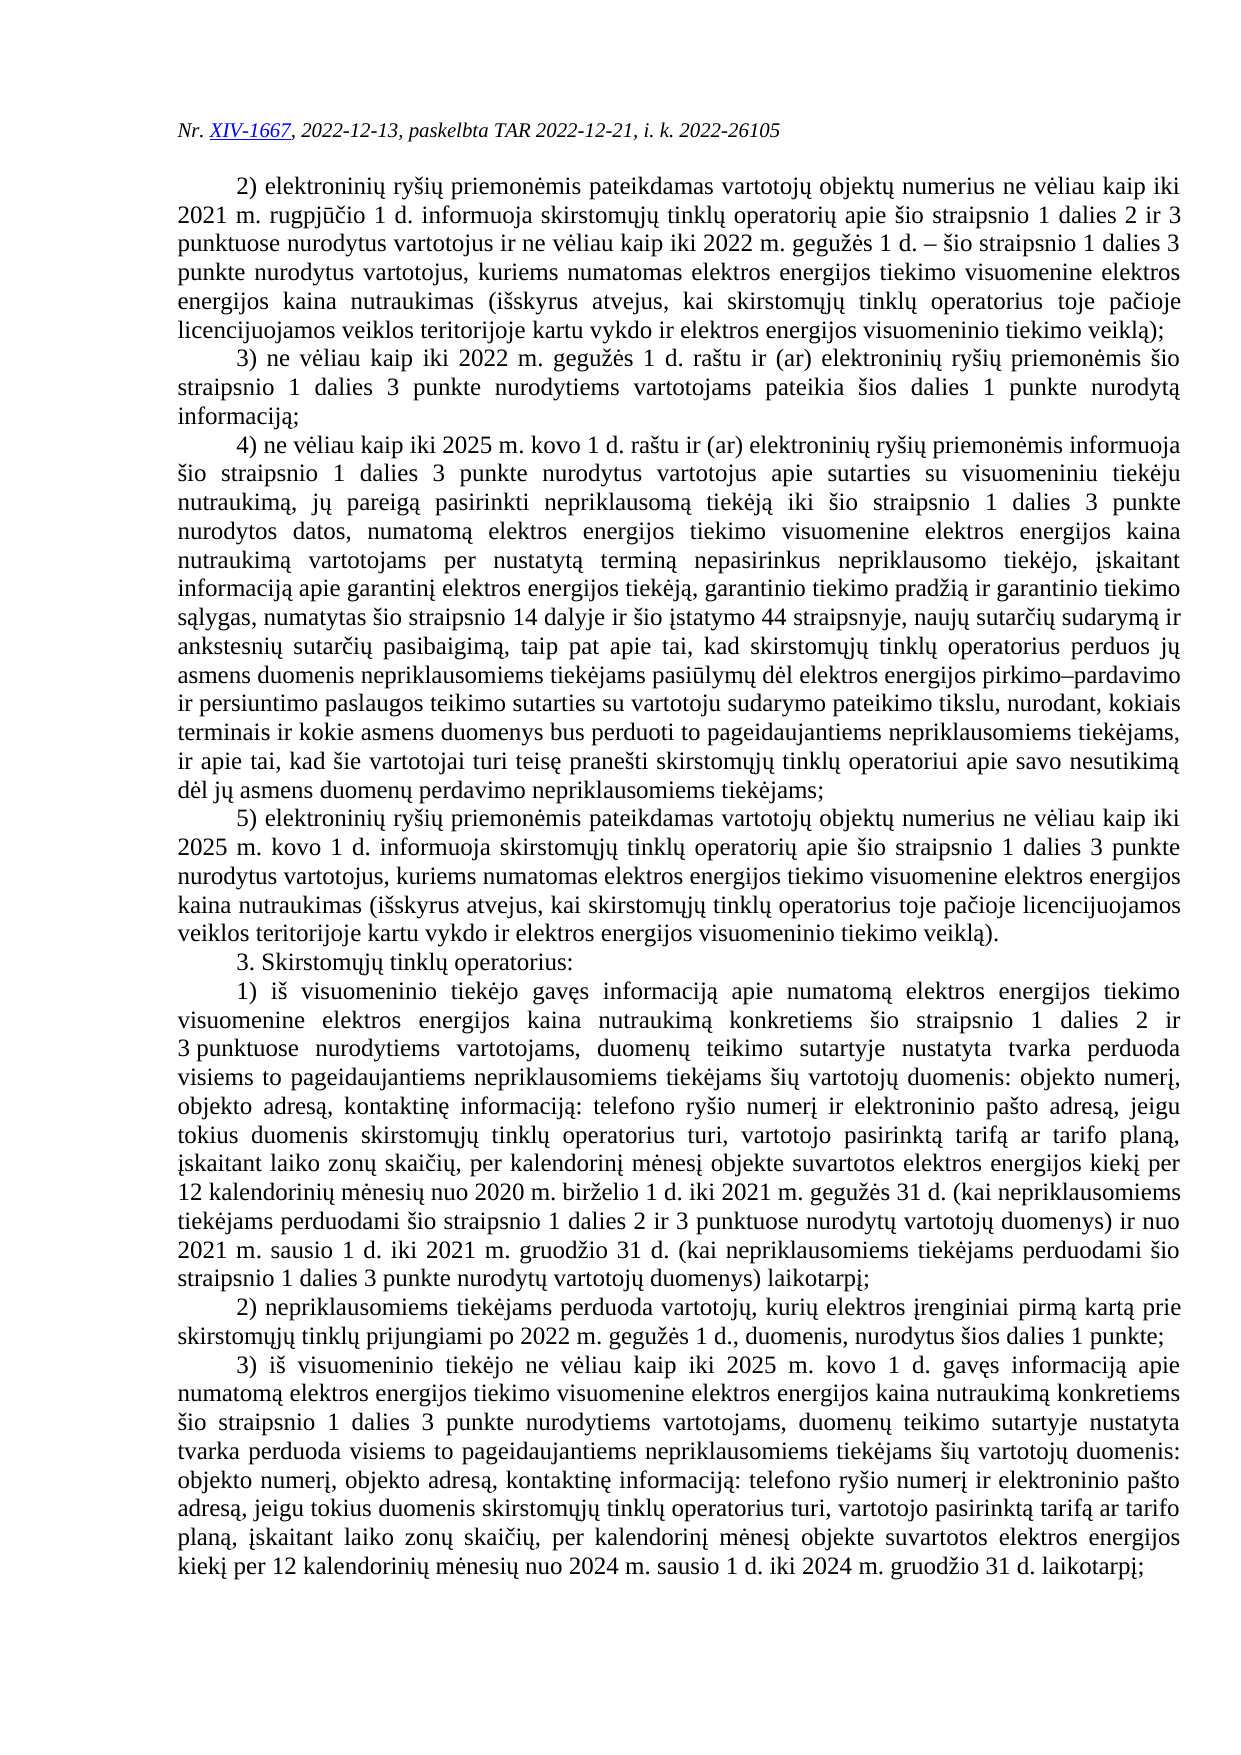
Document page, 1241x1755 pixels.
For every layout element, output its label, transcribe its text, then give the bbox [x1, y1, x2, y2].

text 3) iš visuomeninio tiekėjo ne vėliau kaip iki 2025 m. kovo 1 d. gavęs informaciją apie numatomą elektros energijos tiekimo visuomenine elektros energijos kaina nutraukimą konkretiems šio straipsnio 1 dalies 3 punkte nurodytiems vartotojams, duomenų teikimo sutartyje nustatyta tvarka perduoda visiems to pageidaujantiems nepriklausomiems tiekėjams šių vartotojų duomenis: objekto numerį, objekto adresą, kontaktinę informaciją: telefono ryšio numerį ir elektroninio pašto adresą, jeigu tokius duomenis skirstomųjų tinklų operatorius turi, vartotojo pasirinktą tarifą ar tarifo planą, įskaitant laiko zonų skaičių, per kalendorinį mėnesį objekte suvartotos elektros energijos kiekį per 12 kalendorinių mėnesių nuo 2024 m. sausio 1 d. iki 2024 m. gruodžio 31 d. laikotarpį; [177, 1350, 1181, 1580]
text 2) elektroninių ryšių priemonėmis pateikdamas vartotojų objektų numerius ne vėliau kaip iki 2021 m. rugpjūčio 1 d. informuoja skirstomųjų tinklų operatorių apie šio straipsnio 1 dalies 2 ir 3 punktuose nurodytus vartotojus ir ne vėliau kaip iki 2022 m. gegužės 1 d. – šio straipsnio 1 dalies 3 punkte nurodytus vartotojus, kuriems numatomas elektros energijos tiekimo visuomenine elektros energijos kaina nutraukimas (išskyrus atvejus, kai skirstomųjų tinklų operatorius toje pačioje licencijuojamos veiklos teritorijoje kartu vykdo ir elektros energijos visuomeninio tiekimo veiklą); [177, 171, 1181, 343]
text 2) nepriklausomiems tiekėjams perduoda vartotojų, kurių elektros įrenginiai pirmą kartą prie skirstomųjų tinklų prijungiami po 2022 m. gegužės 1 d., duomenis, nurodytus šios dalies 1 punkte; [177, 1292, 1181, 1350]
text 4) ne vėliau kaip iki 2025 m. kovo 1 d. raštu ir (ar) elektroninių ryšių priemonėmis informuoja šio straipsnio 1 dalies 3 punkte nurodytus vartotojus apie sutarties su visuomeniniu tiekėju nutraukimą, jų pareigą pasirinkti nepriklausomą tiekėją iki šio straipsnio 1 dalies 3 punkte nurodytos datos, numatomą elektros energijos tiekimo visuomenine elektros energijos kaina nutraukimą vartotojams per nustatytą terminą nepasirinkus nepriklausomo tiekėjo, įskaitant informaciją apie garantinį elektros energijos tiekėją, garantinio tiekimo pradžią ir garantinio tiekimo sąlygas, numatytas šio straipsnio 14 dalyje ir šio įstatymo 44 straipsnyje, naujų sutarčių sudarymą ir ankstesnių sutarčių pasibaigimą, taip pat apie tai, kad skirstomųjų tinklų operatorius perduos jų asmens duomenis nepriklausomiems tiekėjams pasiūlymų dėl elektros energijos pirkimo–pardavimo ir persiuntimo paslaugos teikimo sutarties su vartotoju sudarymo pateikimo tikslu, nurodant, kokiais terminais ir kokie asmens duomenys bus perduoti to pageidaujantiems nepriklausomiems tiekėjams, ir apie tai, kad šie vartotojai turi teisę pranešti skirstomųjų tinklų operatoriui apie savo nesutikimą dėl jų asmens duomenų perdavimo nepriklausomiems tiekėjams; [177, 430, 1181, 803]
text 3) ne vėliau kaip iki 2022 m. gegužės 1 d. raštu ir (ar) elektroninių ryšių priemonėmis šio straipsnio 1 dalies 3 punkte nurodytiems vartotojams pateikia šios dalies 1 punkte nurodytą informaciją; [177, 343, 1181, 430]
text 1) iš visuomeninio tiekėjo gavęs informaciją apie numatomą elektros energijos tiekimo visuomenine elektros energijos kaina nutraukimą konkretiems šio straipsnio 1 dalies 2 ir 3 punktuose nurodytiems vartotojams, duomenų teikimo sutartyje nustatyta tvarka perduoda visiems to pageidaujantiems nepriklausomiems tiekėjams šių vartotojų duomenis: objekto numerį, objekto adresą, kontaktinę informaciją: telefono ryšio numerį ir elektroninio pašto adresą, jeigu tokius duomenis skirstomųjų tinklų operatorius turi, vartotojo pasirinktą tarifą ar tarifo planą, įskaitant laiko zonų skaičių, per kalendorinį mėnesį objekte suvartotos elektros energijos kiekį per 12 kalendorinių mėnesių nuo 2020 m. birželio 1 d. iki 2021 m. gegužės 31 d. (kai nepriklausomiems tiekėjams perduodami šio straipsnio 1 dalies 2 ir 3 punktuose nurodytų vartotojų duomenys) ir nuo 2021 m. sausio 1 d. iki 2021 m. gruodžio 31 d. (kai nepriklausomiems tiekėjams perduodami šio straipsnio 1 dalies 3 punkte nurodytų vartotojų duomenys) laikotarpį; [177, 976, 1181, 1292]
text 5) elektroninių ryšių priemonėmis pateikdamas vartotojų objektų numerius ne vėliau kaip iki 2025 m. kovo 1 d. informuoja skirstomųjų tinklų operatorių apie šio straipsnio 1 dalies 3 punkte nurodytus vartotojus, kuriems numatomas elektros energijos tiekimo visuomenine elektros energijos kaina nutraukimas (išskyrus atvejus, kai skirstomųjų tinklų operatorius toje pačioje licencijuojamos veiklos teritorijoje kartu vykdo ir elektros energijos visuomeninio tiekimo veiklą). [177, 803, 1181, 947]
text Nr. XIV-1667, 2022-12-13, paskelbta TAR 2022-12-21, i. k. 2022-26105 [177, 118, 1181, 142]
text 3. Skirstomųjų tinklų operatorius: [177, 947, 1181, 976]
